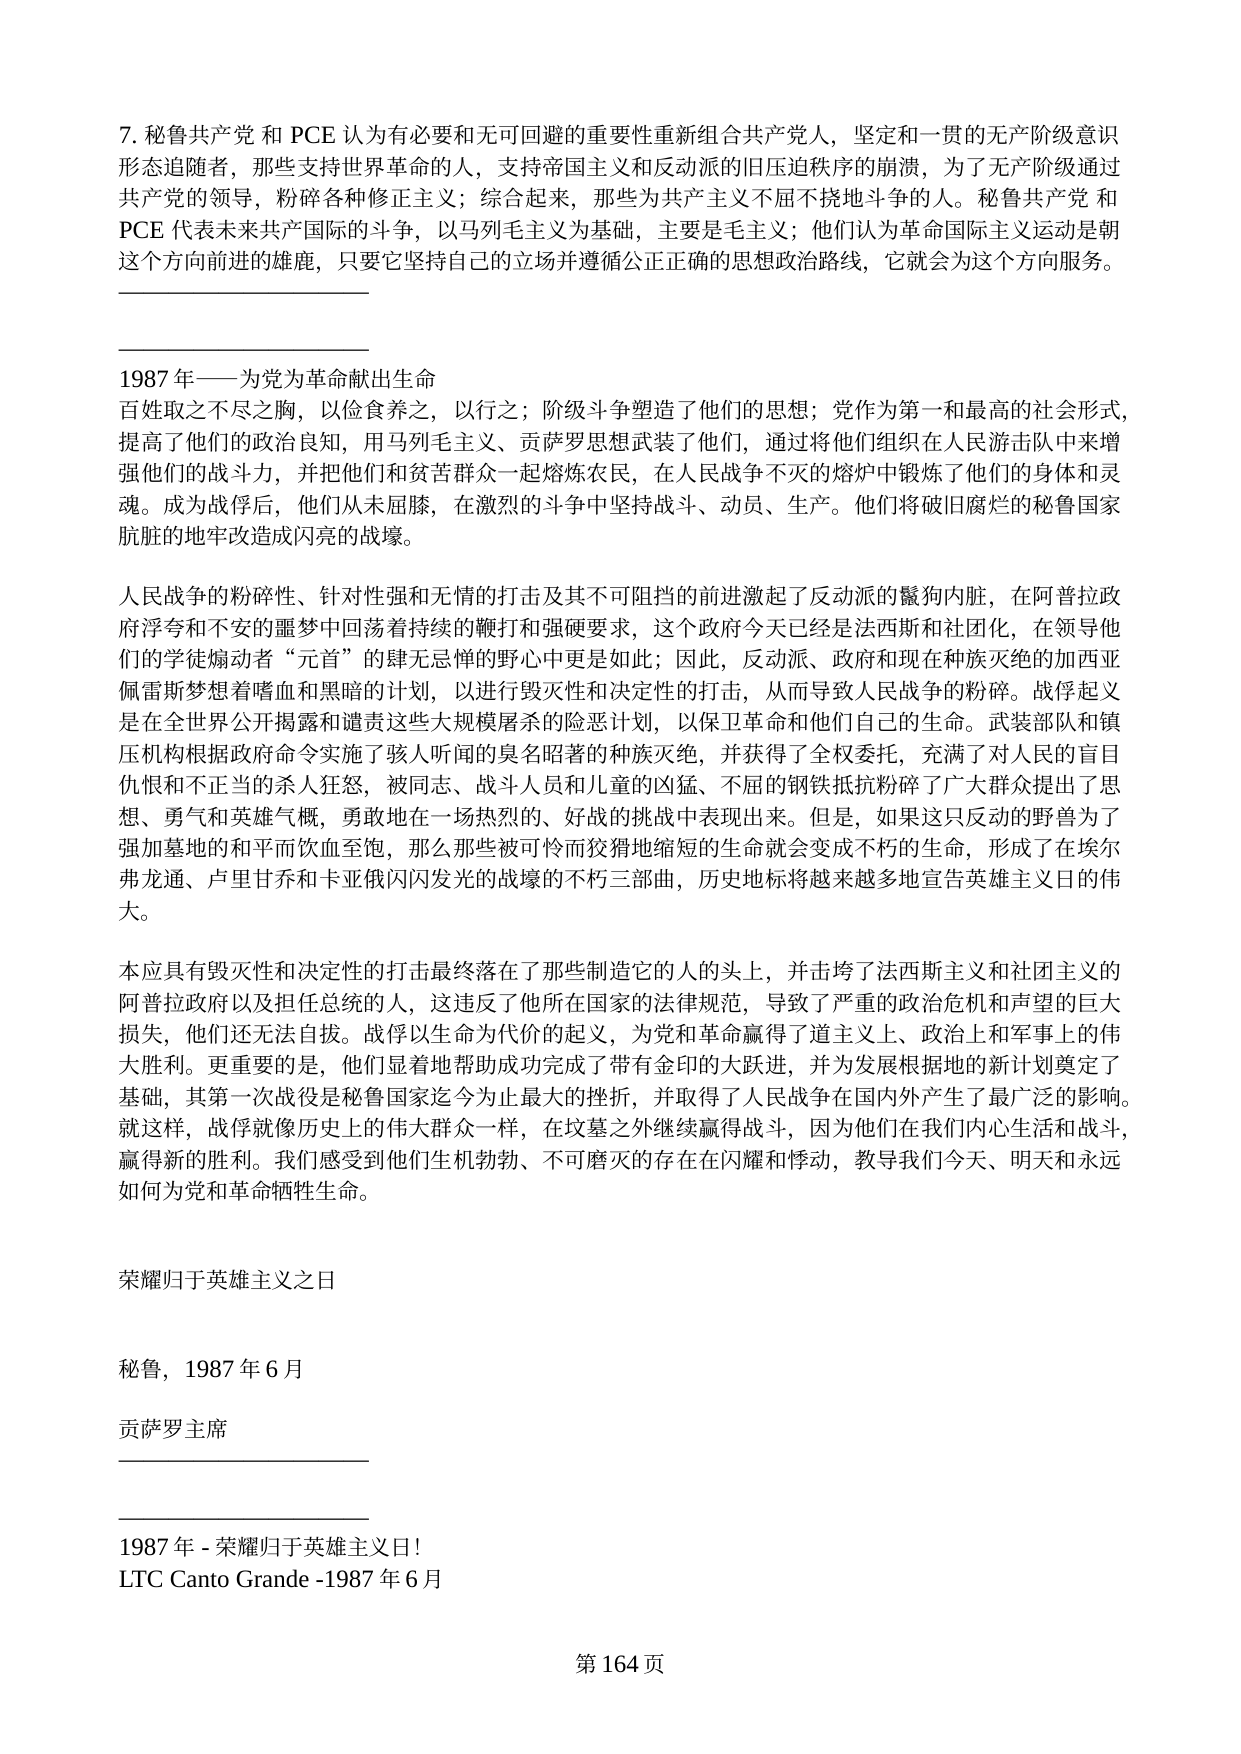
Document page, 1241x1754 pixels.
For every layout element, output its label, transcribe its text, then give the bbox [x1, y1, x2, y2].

text 1987年——为党为革命献出生命 [118, 362, 1122, 393]
text —————————— [118, 333, 1122, 362]
text —————————— [118, 1502, 1122, 1530]
text —————————— [118, 276, 1122, 304]
text 1987年 - 荣耀归于英雄主义日！ [118, 1530, 1122, 1562]
text 人民战争的粉碎性、针对性强和无情的打击及其不可阻挡的前进激起了反动派的鬣狗内脏，在阿普拉政府浮夸和不安的噩梦中回荡着持续的鞭打和强硬要求，这个政府今天已经是法西斯和社团化，在领导他们的学徒煽动者“元首”的肆无忌惮的野心中更是如此；因此，反动派、政府和现在种族灭绝的加西亚佩雷斯梦想着嗜血和黑暗的计划，以进行毁灭性和决定性的打击，从而导致人民战争的粉碎。战俘起义是在全世界公开揭露和谴责这些大规模屠杀的险恶计划，以保卫革命和他们自己的生命。武装部队和镇压机构根据政府命令实施了骇人听闻的臭名昭著的种族灭绝，并获得了全权委托，充满了对人民的盲目仇恨和不正当的杀人狂怒，被同志、战斗人员和儿童的凶猛、不屈的钢铁抵抗粉碎了广大群众提出了思想、勇气和英雄气概，勇敢地在一场热烈的、好战的挑战中表现出来。但是，如果这只反动的野兽为了强加墓地的和平而饮血至饱，那么那些被可怜而狡猾地缩短的生命就会变成不朽的生命，形成了在埃尔弗龙通、卢里甘乔和卡亚俄闪闪发光的战壕的不朽三部曲，历史地标将越来越多地宣告英雄主义日的伟大。 [118, 579, 1122, 926]
text 百姓取之不尽之胸，以俭食养之，以行之；阶级斗争塑造了他们的思想；党作为第一和最高的社会形式，提高了他们的政治良知，用马列毛主义、贡萨罗思想武装了他们，通过将他们组织在人民游击队中来增强他们的战斗力，并把他们和贫苦群众一起熔炼农民，在人民战争不灭的熔炉中锻炼了他们的身体和灵魂。成为战俘后，他们从未屈膝，在激烈的斗争中坚持战斗、动员、生产。他们将破旧腐烂的秘鲁国家肮脏的地牢改造成闪亮的战壕。 [118, 393, 1122, 551]
text 荣耀归于英雄主义之日 [118, 1263, 1122, 1295]
text 本应具有毁灭性和决定性的打击最终落在了那些制造它的人的头上，并击垮了法西斯主义和社团主义的阿普拉政府以及担任总统的人，这违反了他所在国家的法律规范，导致了严重的政治危机和声望的巨大损失，他们还无法自拔。战俘以生命为代价的起义，为党和革命赢得了道主义上、政治上和军事上的伟大胜利。更重要的是，他们显着地帮助成功完成了带有金印的大跃进，并为发展根据地的新计划奠定了基础，其第一次战役是秘鲁国家迄今为止最大的挫折，并取得了人民战争在国内外产生了最广泛的影响。就这样，战俘就像历史上的伟大群众一样，在坟墓之外继续赢得战斗，因为他们在我们内心生活和战斗，赢得新的胜利。我们感受到他们生机勃勃、不可磨灭的存在在闪耀和悸动，教导我们今天、明天和永远如何为党和革命牺牲生命。 [118, 954, 1122, 1206]
text 贡萨罗主席 [118, 1413, 1122, 1444]
text 秘鲁，1987年6月 [118, 1352, 1122, 1384]
text LTC Canto Grande -1987年6月 [118, 1562, 1122, 1593]
text 7. 秘鲁共产党 和 PCE 认为有必要和无可回避的重要性重新组合共产党人，坚定和一贯的无产阶级意识形态追随者，那些支持世界革命的人，支持帝国主义和反动派的旧压迫秩序的崩溃，为了无产阶级通过共产党的领导，粉碎各种修正主义；综合起来，那些为共产主义不屈不挠地斗争的人。秘鲁共产党 和 PCE 代表未来共产国际的斗争，以马列毛主义为基础，主要是毛主义；他们认为革命国际主义运动是朝这个方向前进的雄鹿，只要它坚持自己的立场并遵循公正正确的思想政治路线，它就会为这个方向服务。 [118, 118, 1122, 276]
text —————————— [118, 1444, 1122, 1473]
